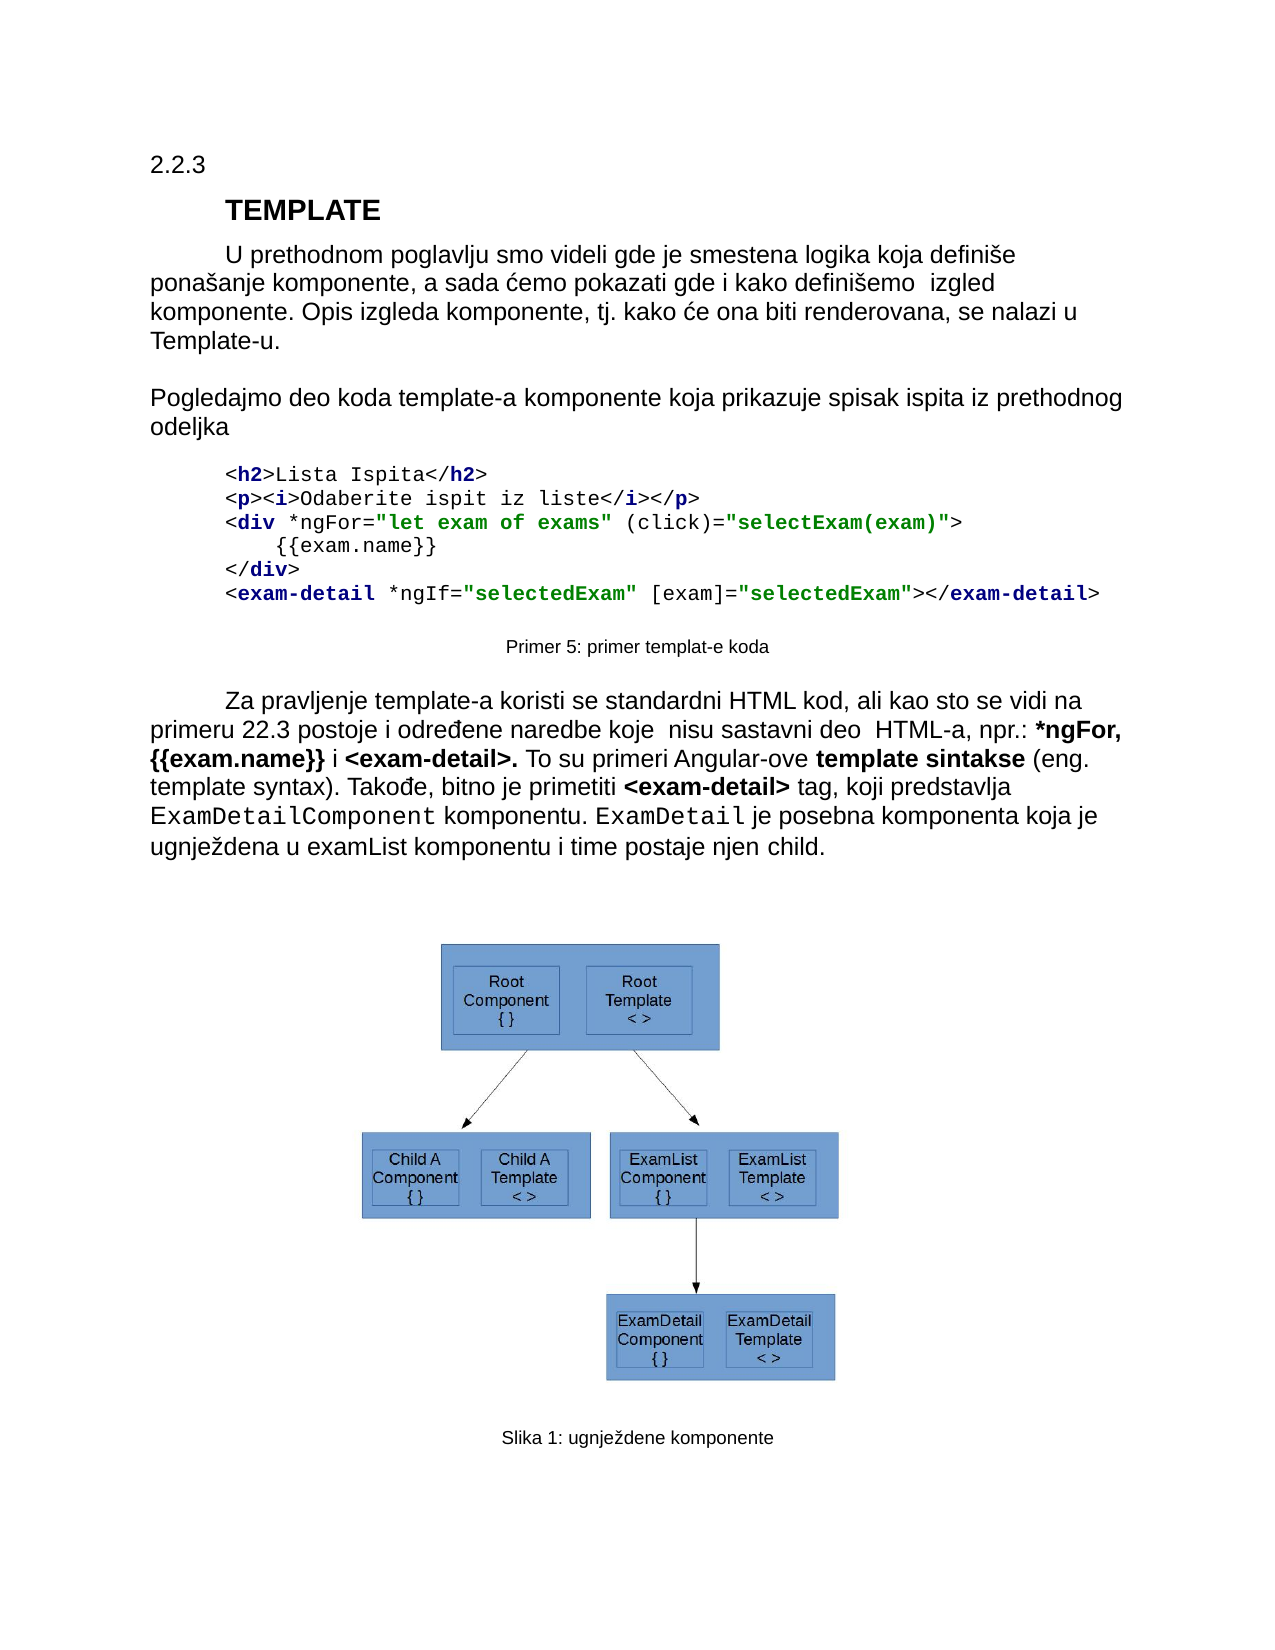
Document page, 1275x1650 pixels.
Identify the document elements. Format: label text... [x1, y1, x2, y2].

text Primer 5: primer templat-e koda [150, 636, 1125, 657]
text <div *ngFor="let exam of exams" (click)="selectExam(exam)"> [150, 512, 1125, 535]
subtitle TEMPLATE [150, 193, 1125, 227]
text <exam-detail *ngIf="selectedExam" [exam]="selectedExam"></exam-detail> [150, 583, 1125, 606]
text </div> [150, 559, 1125, 583]
text {{exam.name}} [150, 535, 1125, 559]
text U prethodnom poglavlju smo videli gde je smestena logika koja definiše ponašanje komponente, a sada ćemo pokazati gde i kako definišemo izgled komponente. Opis izgleda komponente, tj. kako će ona biti renderovana, se nalazi u Template-u. [150, 239, 1125, 354]
text <p><i>Odaberite ispit iz liste</i></p> [150, 488, 1125, 512]
text 2.2.3 [150, 150, 1125, 179]
text Slika 1: ugnježdene komponente [150, 1427, 1125, 1448]
text <h2>Lista Ispita</h2> [150, 464, 1125, 488]
text Pogledajmo deo koda template-a komponente koja prikazuje spisak ispita iz prethodnog odeljka [150, 383, 1125, 441]
text Za pravljenje template-a koristi se standardni HTML kod, ali kao sto se vidi na primeru 22.3 postoje i određene naredbe koje nisu sastavni deo HTML-a, npr.: *ngFor, {{exam.name}} i <exam-detail>. To su primeri Angular-ove template sintakse (eng. template syntax). Takođe, bitno je primetiti <exam-detail> tag, koji predstavlja ExamDetailComponent komponentu. ExamDetail je posebna komponenta koja je ugnježdena u examList komponentu i time postaje njen child. [150, 686, 1125, 861]
picture [336, 908, 865, 1406]
